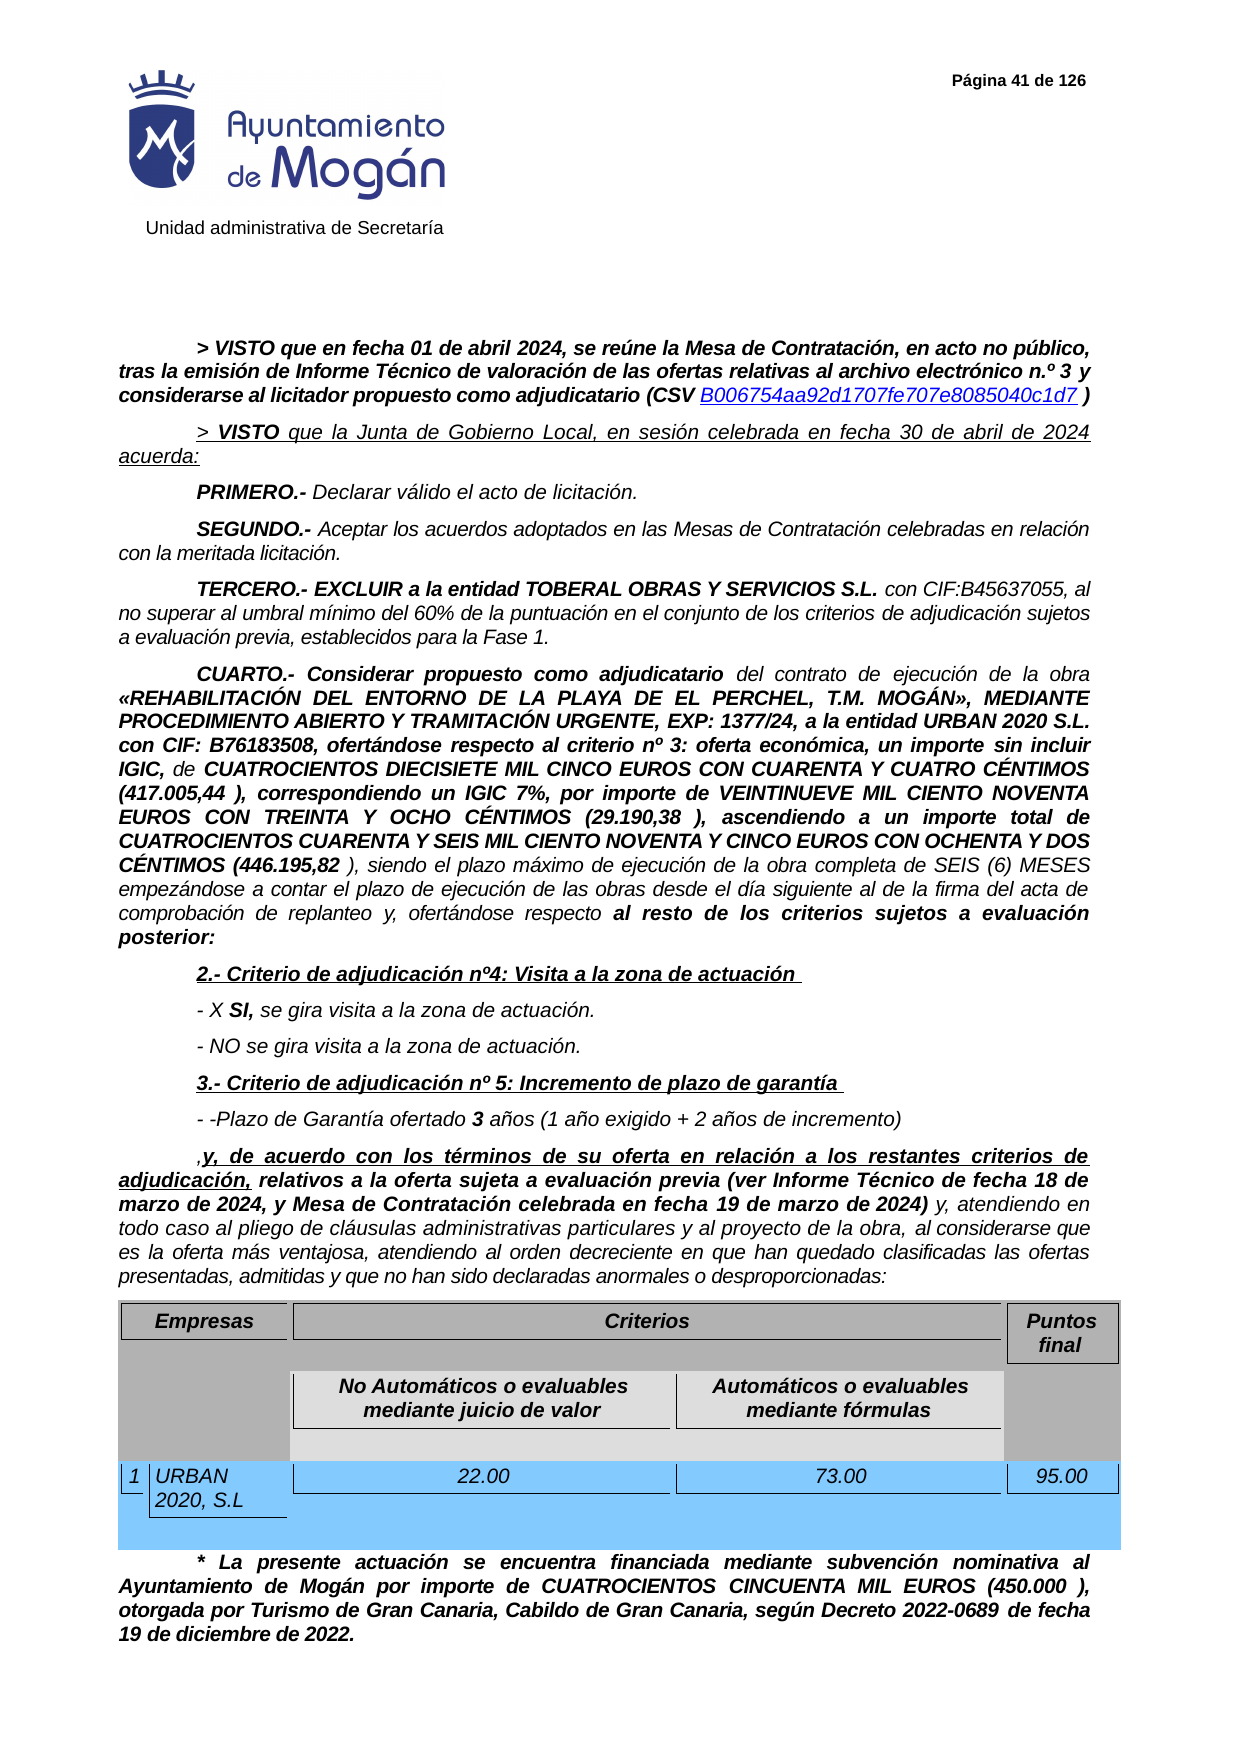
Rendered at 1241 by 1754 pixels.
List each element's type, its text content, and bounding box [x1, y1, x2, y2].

text ,y, de acuerdo con los términos de su oferta en relación a los restantes criterios de adjudicación, relativos a la oferta sujeta a evaluación previa (ver Informe Técnico de fecha 18 de marzo de 2024, y Mesa de Contratación celebrada en fecha 19 de marzo de 2024) y, atendiendo en todo caso al pliego de cláusulas administrativas particulares y al proyecto de la obra, al considerarse que es la oferta más ventajosa, atendiendo al orden decreciente en que han quedado clasificadas las ofertas presentadas, admitidas y que no han sido declaradas anormales o desproporcionadas: [118, 1144, 1092, 1287]
text > VISTO que en fecha 01 de abril 2024, se reúne la Mesa de Contratación, en acto no público, tras la emisión de Informe Técnico de valoración de las ofertas relativas al archivo electrónico n.º 3 y considerarse al licitador propuesto como adjudicatario (CSV B006754aa92d1707fe707e8085040c1d7 ) [118, 335, 1092, 407]
text > VISTO que la Junta de Gobierno Local, en sesión celebrada en fecha 30 de abril de 2024 acuerda: [118, 420, 1092, 468]
text - -Plazo de Garantía ofertado 3 años (1 año exigido + 2 años de incremento) [118, 1107, 1092, 1131]
table_header Empresas [118, 1300, 290, 1461]
table_cell 95,00 [1004, 1461, 1121, 1550]
text - X SI, se gira visita a la zona de actuación. [118, 998, 1092, 1022]
table_cell Automáticos o evaluables mediante fórmulas [673, 1371, 1004, 1461]
table_cell 22,00 [290, 1461, 673, 1550]
table_cell URBAN 2020, S.L [146, 1461, 290, 1550]
text CUARTO.- Considerar propuesto como adjudicatario del contrato de ejecución de la obra «REHABILITACIÓN DEL ENTORNO DE LA PLAYA DE EL PERCHEL, T.M. MOGÁN», MEDIANTE PROCEDIMIENTO ABIERTO Y TRAMITACIÓN URGENTE, EXP: 1377/24, a la entidad URBAN 2020 S.L. con CIF: B76183508, ofertándose respecto al criterio nº 3: oferta económica, un importe sin incluir IGIC, de CUATROCIENTOS DIECISIETE MIL CINCO EUROS CON CUARENTA Y CUATRO CÉNTIMOS (417.005,44 ), correspondiendo un IGIC 7%, por importe de VEINTINUEVE MIL CIENTO NOVENTA EUROS CON TREINTA Y OCHO CÉNTIMOS (29.190,38 ), ascendiendo a un importe total de CUATROCIENTOS CUARENTA Y SEIS MIL CIENTO NOVENTA Y CINCO EUROS CON OCHENTA Y DOS CÉNTIMOS (446.195,82 ), siendo el plazo máximo de ejecución de la obra completa de SEIS (6) MESES empezándose a contar el plazo de ejecución de las obras desde el día siguiente al de la firma del acta de comprobación de replanteo y, ofertándose respecto al resto de los criterios sujetos a evaluación posterior: [118, 661, 1092, 949]
text TERCERO.- EXCLUIR a la entidad TOBERAL OBRAS Y SERVICIOS S.L. con CIF:B45637055, al no superar al umbral mínimo del 60% de la puntuación en el conjunto de los criterios de adjudicación sujetos a evaluación previa, establecidos para la Fase 1. [118, 577, 1092, 649]
text - NO se gira visita a la zona de actuación. [118, 1034, 1092, 1058]
text 3.- Criterio de adjudicación nº 5: Incremento de plazo de garantía [118, 1071, 1092, 1095]
table_cell 73,00 [673, 1461, 1004, 1550]
table_header Criterios [290, 1300, 1004, 1371]
text 2.- Criterio de adjudicación nº4: Visita a la zona de actuación [118, 961, 1092, 985]
text PRIMERO.- Declarar válido el acto de licitación. [118, 480, 1092, 504]
picture [128, 70, 445, 206]
table_cell No Automáticos o evaluables mediante juicio de valor [290, 1371, 673, 1461]
text * La presente actuación se encuentra financiada mediante subvención nominativa al Ayuntamiento de Mogán por importe de CUATROCIENTOS CINCUENTA MIL EUROS (450.000 ), otorgada por Turismo de Gran Canaria, Cabildo de Gran Canaria, según Decreto 2022-0689 de fecha 19 de diciembre de 2022. [118, 1550, 1092, 1646]
table_cell 1 [118, 1461, 146, 1550]
text SEGUNDO.- Aceptar los acuerdos adoptados en las Mesas de Contratación celebradas en relación con la meritada licitación. [118, 517, 1092, 564]
table_header Puntos final [1004, 1300, 1121, 1461]
